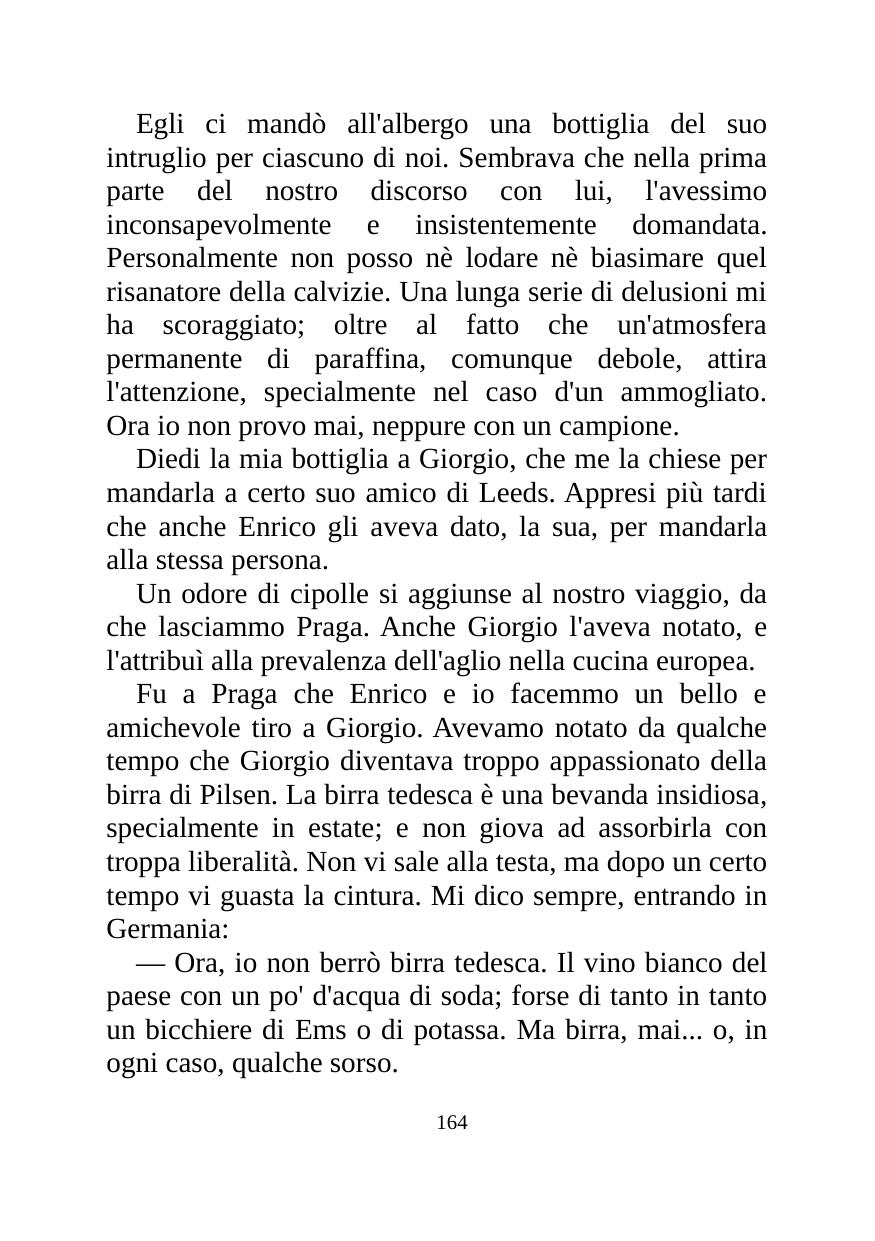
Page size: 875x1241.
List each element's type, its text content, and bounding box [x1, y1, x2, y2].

text Un odore di cipolle si aggiunse al nostro viaggio, da che lasciammo Praga. Anche Giorgio l'aveva notato, e l'attribuì alla prevalenza dell'aglio nella cucina europea. [106, 576, 768, 676]
text — Ora, io non berrò birra tedesca. Il vino bianco del paese con un po' d'acqua di soda; forse di tanto in tanto un bicchiere di Ems o di potassa. Ma birra, mai... o, in ogni caso, qualche sorso. [106, 945, 768, 1079]
text Diedi la mia bottiglia a Giorgio, che me la chiese per mandarla a certo suo amico di Leeds. Appresi più tardi che anche Enrico gli aveva dato, la sua, per mandarla alla stessa persona. [106, 442, 768, 576]
text Egli ci mandò all'albergo una bottiglia del suo intruglio per ciascuno di noi. Sembrava che nella prima parte del nostro discorso con lui, l'avessimo inconsapevolmente e insistentemente domandata. Personalmente non posso nè lodare nè biasimare quel risanatore della calvizie. Una lunga serie di delusioni mi ha scoraggiato; oltre al fatto che un'atmosfera permanente di paraffina, comunque debole, attira l'attenzione, specialmente nel caso d'un ammogliato. Ora io non provo mai, neppure con un campione. [106, 106, 768, 442]
text Fu a Praga che Enrico e io facemmo un bello e amichevole tiro a Giorgio. Avevamo notato da qualche tempo che Giorgio diventava troppo appassionato della birra di Pilsen. La birra tedesca è una bevanda insidiosa, specialmente in estate; e non giova ad assorbirla con troppa liberalità. Non vi sale alla testa, ma dopo un certo tempo vi guasta la cintura. Mi dico sempre, entrando in Germania: [106, 676, 768, 945]
